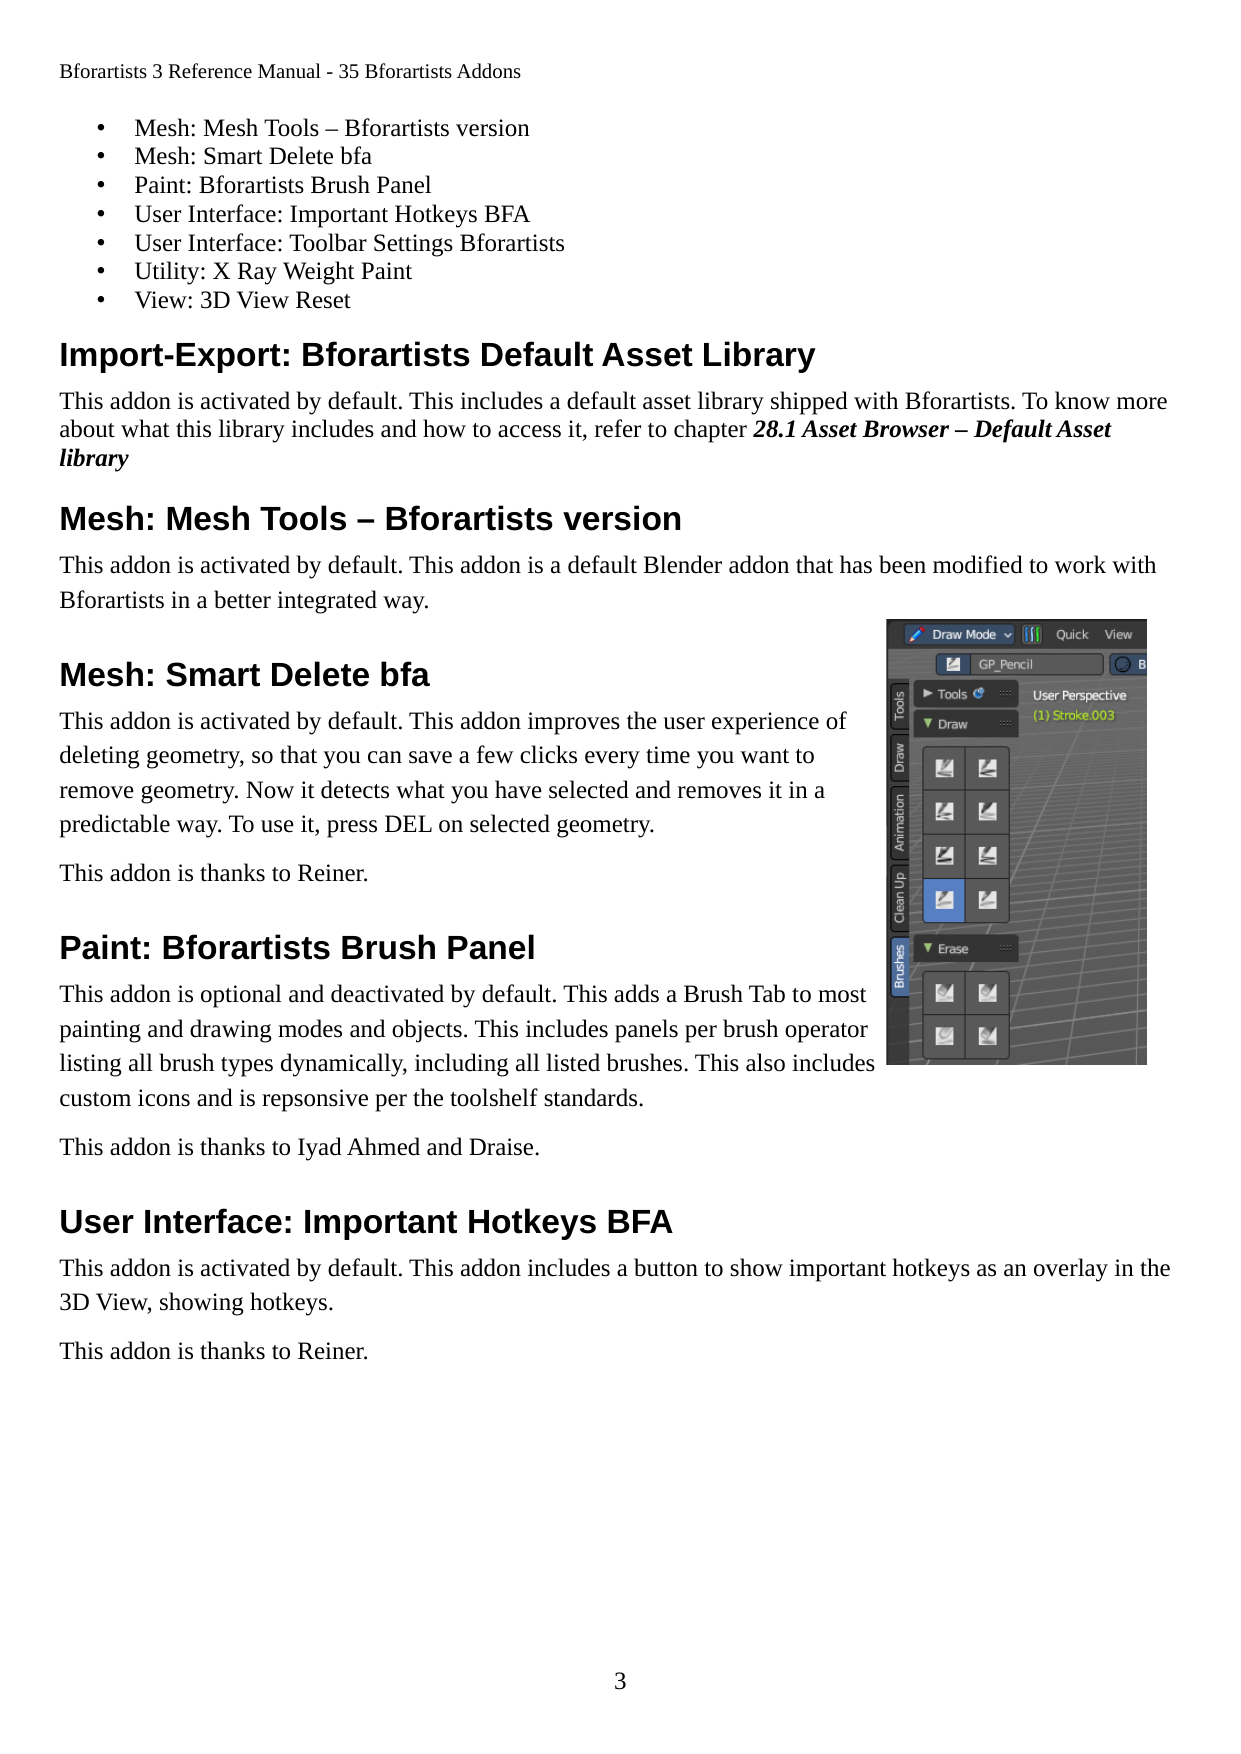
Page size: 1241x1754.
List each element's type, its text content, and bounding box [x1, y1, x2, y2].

list View: 3D View Reset [97, 285, 1181, 314]
text This addon is activated by default. This includes a default asset library shipped with Bforartists. To know more about what this library includes and how to access it, refer to chapter 28.1 Asset Browser – Default Asset library [59, 386, 1181, 472]
subtitle Mesh: Smart Delete bfa [59, 655, 886, 693]
picture [886, 619, 1147, 1065]
subtitle User Interface: Important Hotkeys BFA [59, 1202, 1181, 1240]
subtitle [1147, 655, 1181, 693]
text This addon is thanks to Iyad Ahmed and Draise. [59, 1132, 1181, 1161]
text [1147, 858, 1181, 887]
text This addon is thanks to Reiner. [59, 1336, 1181, 1365]
list Mesh: Smart Delete bfa [97, 141, 1181, 170]
subtitle Paint: Bforartists Brush Panel [59, 928, 886, 967]
text This addon is activated by default. This addon is a default Blender addon that has been modified to work with Bforartists in a better integrated way. [59, 550, 1181, 613]
list User Interface: Toolbar Settings Bforartists [97, 228, 1181, 256]
list User Interface: Important Hotkeys BFA [97, 199, 1181, 228]
text This addon is thanks to Reiner. [59, 858, 886, 887]
subtitle Import-Export: Bforartists Default Asset Library [59, 335, 1181, 373]
list Paint: Bforartists Brush Panel [97, 170, 1181, 199]
subtitle [1147, 928, 1181, 967]
text This addon is optional and deactivated by default. This adds a Brush Tab to most painting and drawing modes and objects. This includes panels per brush operator listing all brush types dynamically, including all listed brushes. This also includes custom icons and is repsonsive per the toolshelf standards. [59, 979, 1181, 1112]
list Mesh: Mesh Tools – Bforartists version [97, 113, 1181, 141]
text This addon is activated by default. This addon includes a button to show important hotkeys as an overlay in the 3D View, showing hotkeys. [59, 1253, 1181, 1316]
subtitle Mesh: Mesh Tools – Bforartists version [59, 499, 1181, 538]
text This addon is activated by default. This addon improves the user experience of deleting geometry, so that you can save a few clicks every time you want to remove geometry. Now it detects what you have selected and removes it in a predictable way. To use it, press DEL on selected geometry. [59, 706, 886, 838]
list Utility: X Ray Weight Paint [97, 256, 1181, 285]
